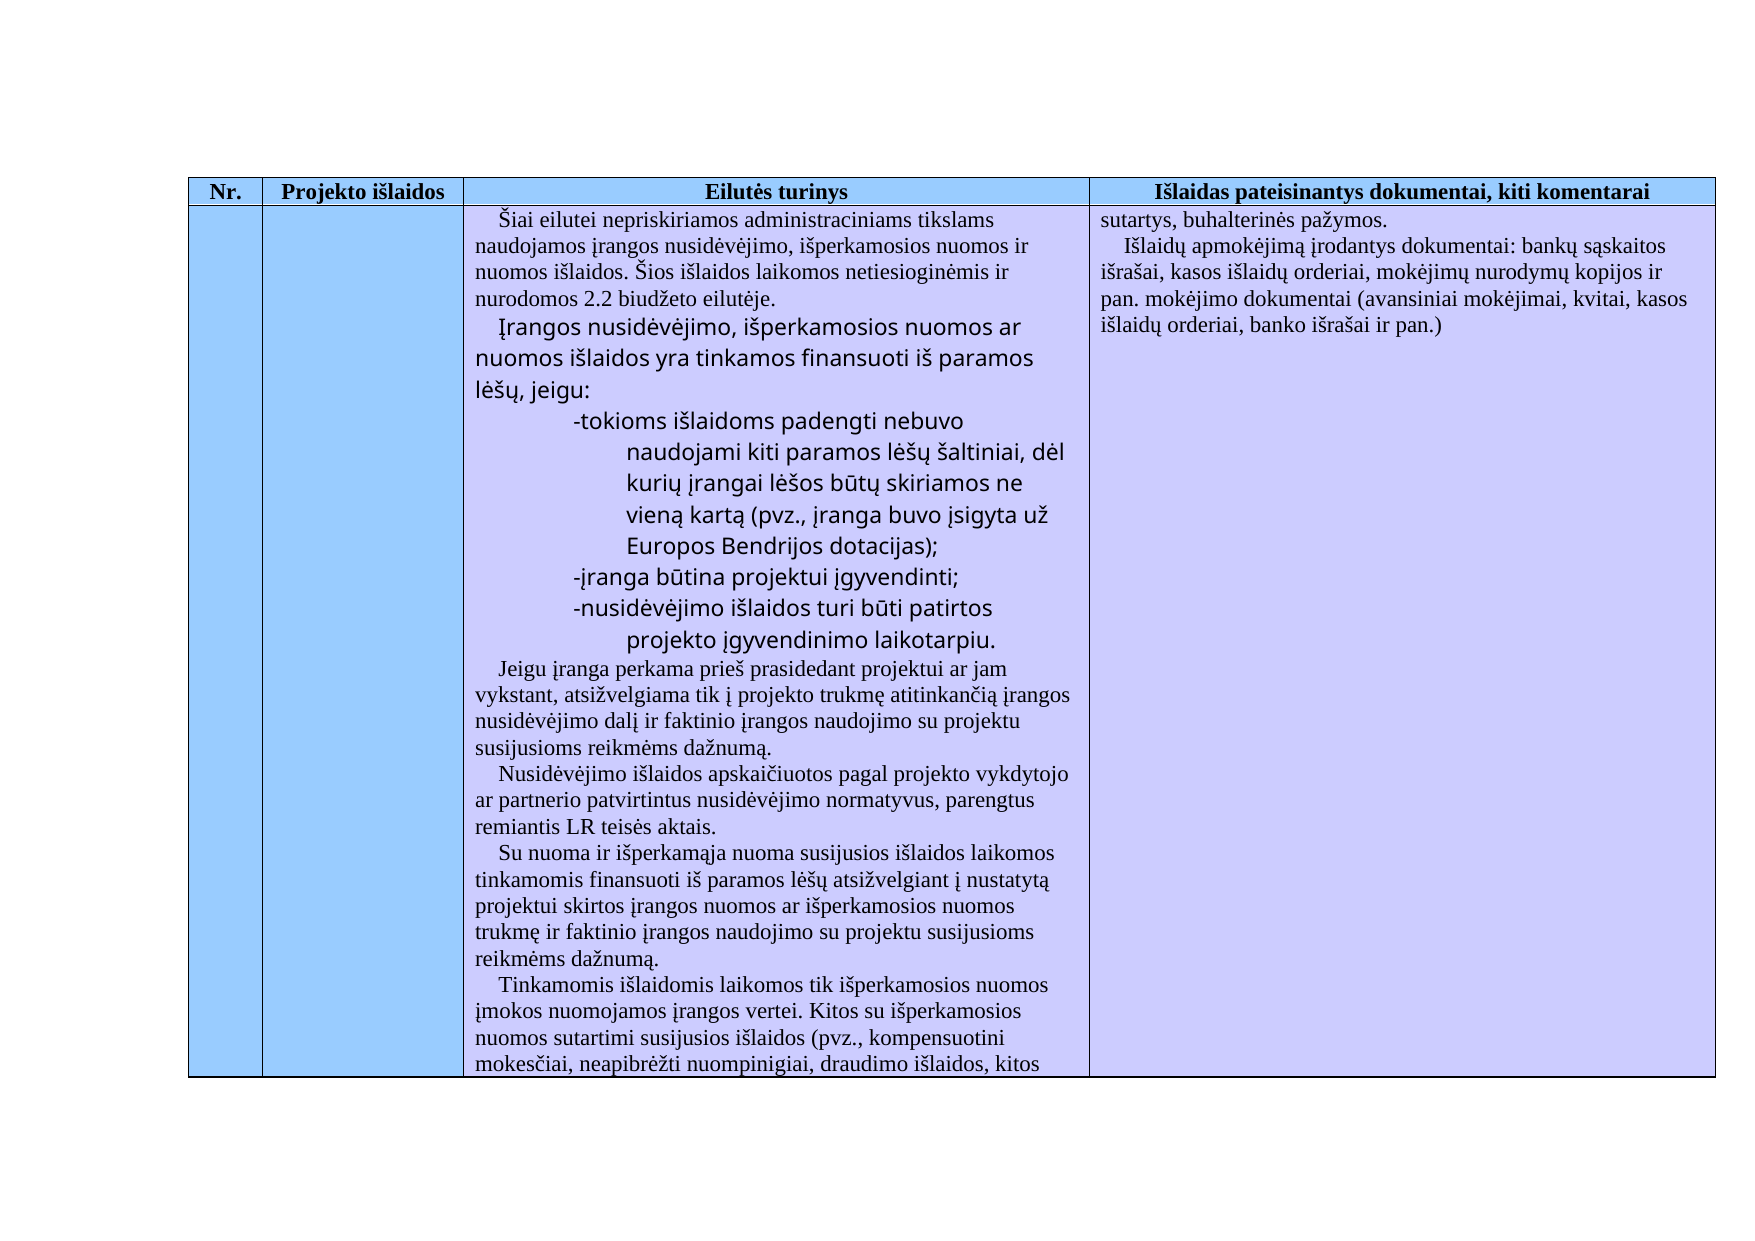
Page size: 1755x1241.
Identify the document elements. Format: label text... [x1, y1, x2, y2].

table_cell Šiai eilutei nepriskiriamos administraciniams tikslams naudojamos įrangos nusidėvėjimo, išperkamosios nuomos ir nuomos išlaidos. Šios išlaidos laikomos netiesioginėmis ir nurodomos 2.2 biudžeto eilutėje. Įrangos nusidėvėjimo, išperkamosios nuomos ar nuomos išlaidos yra tinkamos finansuoti iš paramos lėšų, jeigu: -tokioms išlaidoms padengti nebuvo naudojami kiti paramos lėšų šaltiniai, dėl kurių įrangai lėšos būtų skiriamos ne vieną kartą (pvz., įranga buvo įsigyta už Europos Bendrijos dotacijas); -įranga būtina projektui įgyvendinti; -nusidėvėjimo išlaidos turi būti patirtos projekto įgyvendinimo laikotarpiu. Jeigu įranga perkama prieš prasidedant projektui ar jam vykstant, atsižvelgiama tik į projekto trukmę atitinkančią įrangos nusidėvėjimo dalį ir faktinio įrangos naudojimo su projektu susijusioms reikmėms dažnumą. Nusidėvėjimo išlaidos apskaičiuotos pagal projekto vykdytojo ar partnerio patvirtintus nusidėvėjimo normatyvus, parengtus remiantis LR teisės aktais. Su nuoma ir išperkamąja nuoma susijusios išlaidos laikomos tinkamomis finansuoti iš paramos lėšų atsižvelgiant į nustatytą projektui skirtos įrangos nuomos ar išperkamosios nuomos trukmę ir faktinio įrangos naudojimo su projektu susijusioms reikmėms dažnumą. Tinkamomis išlaidomis laikomos tik išperkamosios nuomos įmokos nuomojamos įrangos vertei. Kitos su išperkamosios nuomos sutartimi susijusios išlaidos (pvz., kompensuotini mokesčiai, neapibrėžti nuompinigiai, draudimo išlaidos, kitos [464, 206, 1089, 1076]
table_header Projekto išlaidos [263, 178, 463, 204]
table_header Išlaidas pateisinantys dokumentai, kiti komentarai [1090, 178, 1715, 204]
table_cell [263, 206, 463, 1076]
table_cell sutartys, buhalterinės pažymos. Išlaidų apmokėjimą įrodantys dokumentai: bankų sąskaitos išrašai, kasos išlaidų orderiai, mokėjimų nurodymų kopijos ir pan. mokėjimo dokumentai (avansiniai mokėjimai, kvitai, kasos išlaidų orderiai, banko išrašai ir pan.) [1090, 206, 1715, 1076]
table_cell [189, 206, 262, 1076]
table_header Eilutės turinys [464, 178, 1089, 204]
table_header Nr. [189, 178, 262, 204]
